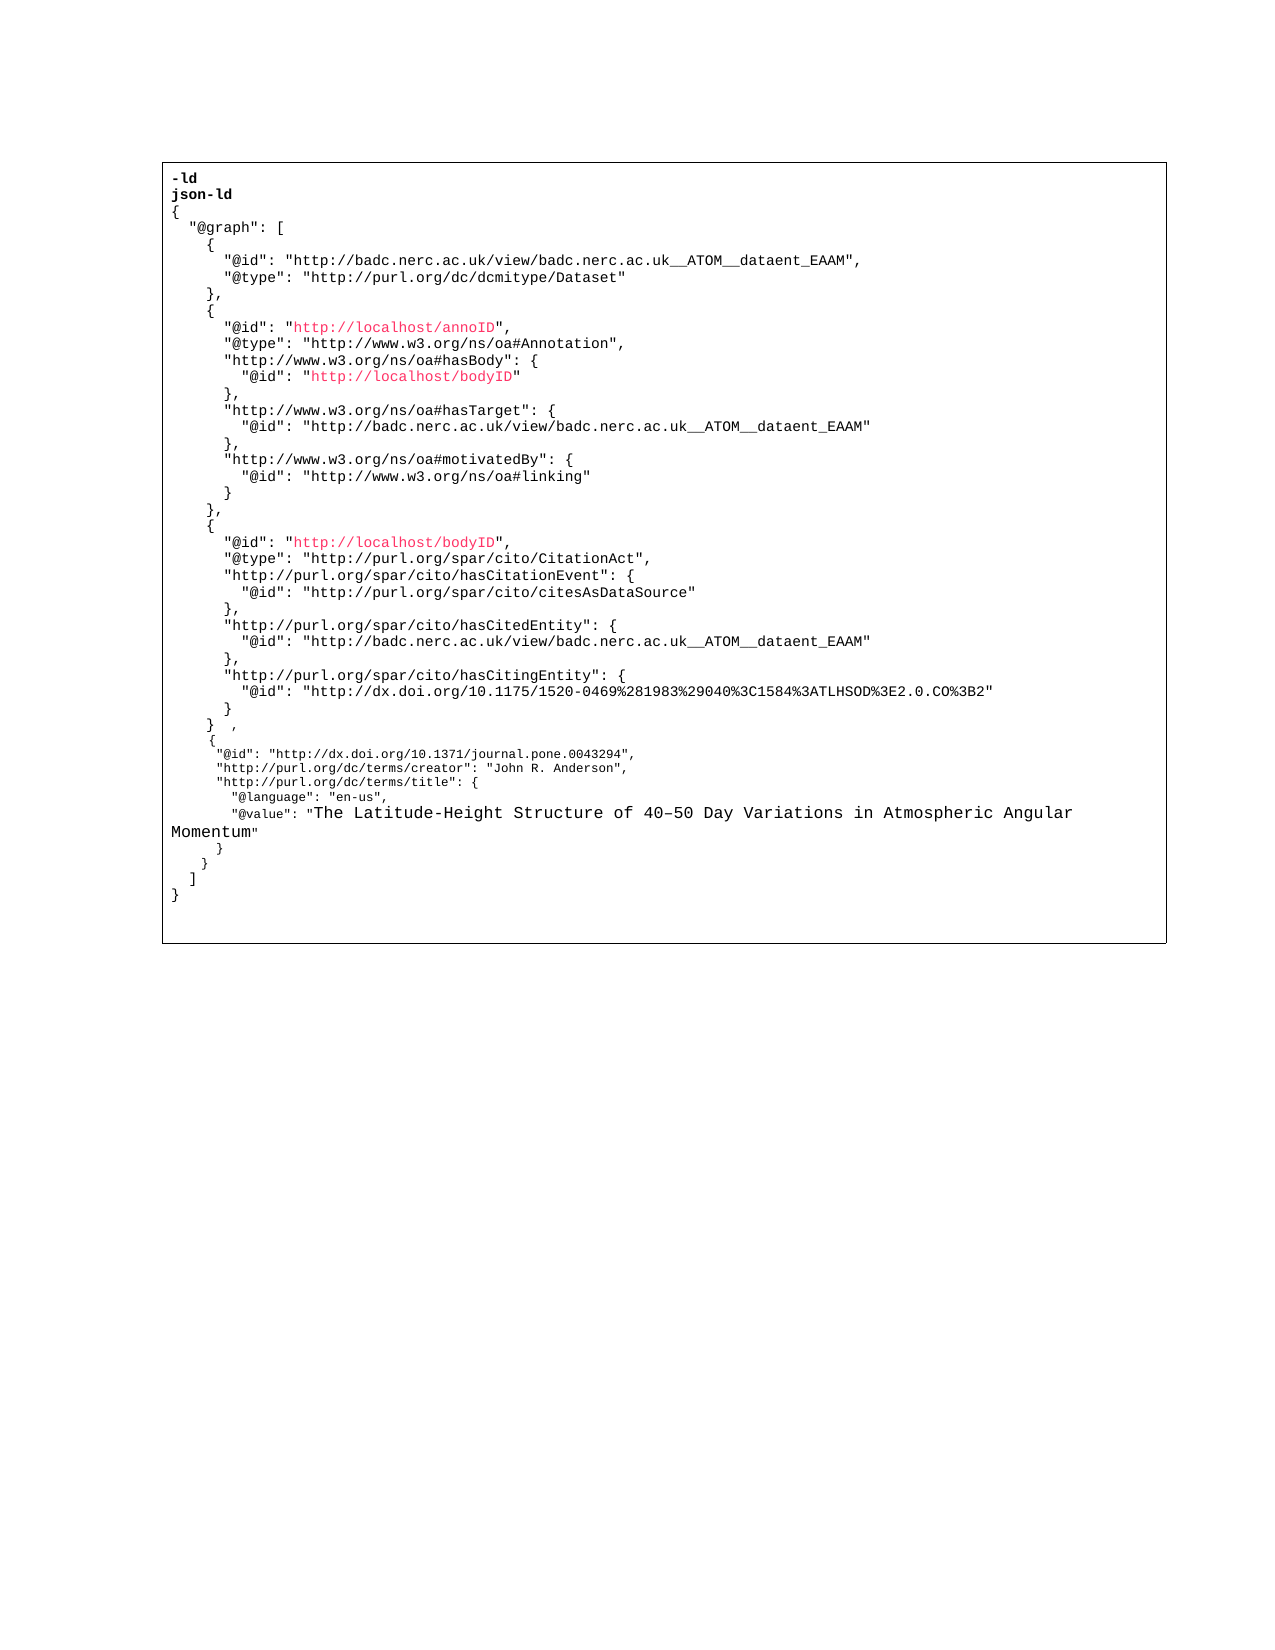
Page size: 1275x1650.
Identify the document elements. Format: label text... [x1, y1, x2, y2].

text "@id": "http://localhost/bodyID" [171, 369, 1157, 386]
text }, [171, 287, 1157, 303]
text { [171, 204, 1157, 221]
text "@id": "http://purl.org/spar/cito/citesAsDataSource" [171, 585, 1157, 601]
text "@id": "http://badc.nerc.ac.uk/view/badc.nerc.ac.uk__ATOM__dataent_EAAM", [171, 254, 1157, 270]
text "http://purl.org/spar/cito/hasCitedEntity": { [171, 618, 1157, 634]
text "http://purl.org/spar/cito/hasCitationEvent": { [171, 568, 1157, 585]
text }, [171, 502, 1157, 519]
text }, [171, 386, 1157, 403]
text ] [171, 871, 1157, 887]
text { [171, 519, 1157, 535]
text "@id": "http://dx.doi.org/10.1371/journal.pone.0043294", [171, 748, 1157, 762]
text }, [171, 651, 1157, 668]
text "http://www.w3.org/ns/oa#hasTarget": { [171, 403, 1157, 419]
text "@id": "http://badc.nerc.ac.uk/view/badc.nerc.ac.uk__ATOM__dataent_EAAM" [171, 419, 1157, 436]
text }, [171, 436, 1157, 452]
text } [171, 857, 1157, 871]
text "@value": "The Latitude-Height Structure of 40–50 Day Variations in Atmospheric Angular Momentum" [171, 805, 1157, 842]
text "@id": "http://localhost/annoID", [171, 320, 1157, 336]
text "http://purl.org/dc/terms/title": { [171, 776, 1157, 791]
text { [171, 303, 1157, 320]
text "@id": "http://www.w3.org/ns/oa#linking" [171, 469, 1157, 486]
text "@id": "http://dx.doi.org/10.1175/1520-0469%281983%29040%3C1584%3ATLHSOD%3E2.0.CO%3B2" [171, 684, 1157, 701]
text "@id": "http://localhost/bodyID", [171, 535, 1157, 552]
text "http://www.w3.org/ns/oa#motivatedBy": { [171, 452, 1157, 469]
text } [171, 486, 1157, 502]
text json-ld [171, 187, 1157, 204]
text } [171, 887, 1157, 904]
text { [171, 237, 1157, 254]
text "@id": "http://badc.nerc.ac.uk/view/badc.nerc.ac.uk__ATOM__dataent_EAAM" [171, 634, 1157, 651]
text "@type": "http://www.w3.org/ns/oa#Annotation", [171, 336, 1157, 353]
text } [171, 701, 1157, 717]
text -ld [171, 171, 1157, 187]
text } [171, 842, 1157, 857]
text "@type": "http://purl.org/spar/cito/CitationAct", [171, 552, 1157, 568]
text "@type": "http://purl.org/dc/dcmitype/Dataset" [171, 270, 1157, 287]
text "@graph": [ [171, 221, 1157, 237]
text "http://purl.org/spar/cito/hasCitingEntity": { [171, 668, 1157, 684]
text "http://www.w3.org/ns/oa#hasBody": { [171, 353, 1157, 369]
text "http://purl.org/dc/terms/creator": "John R. Anderson", [171, 762, 1157, 776]
text "@language": "en-us", [171, 791, 1157, 805]
text } , [171, 717, 1157, 734]
text { [171, 734, 1157, 748]
text }, [171, 601, 1157, 618]
